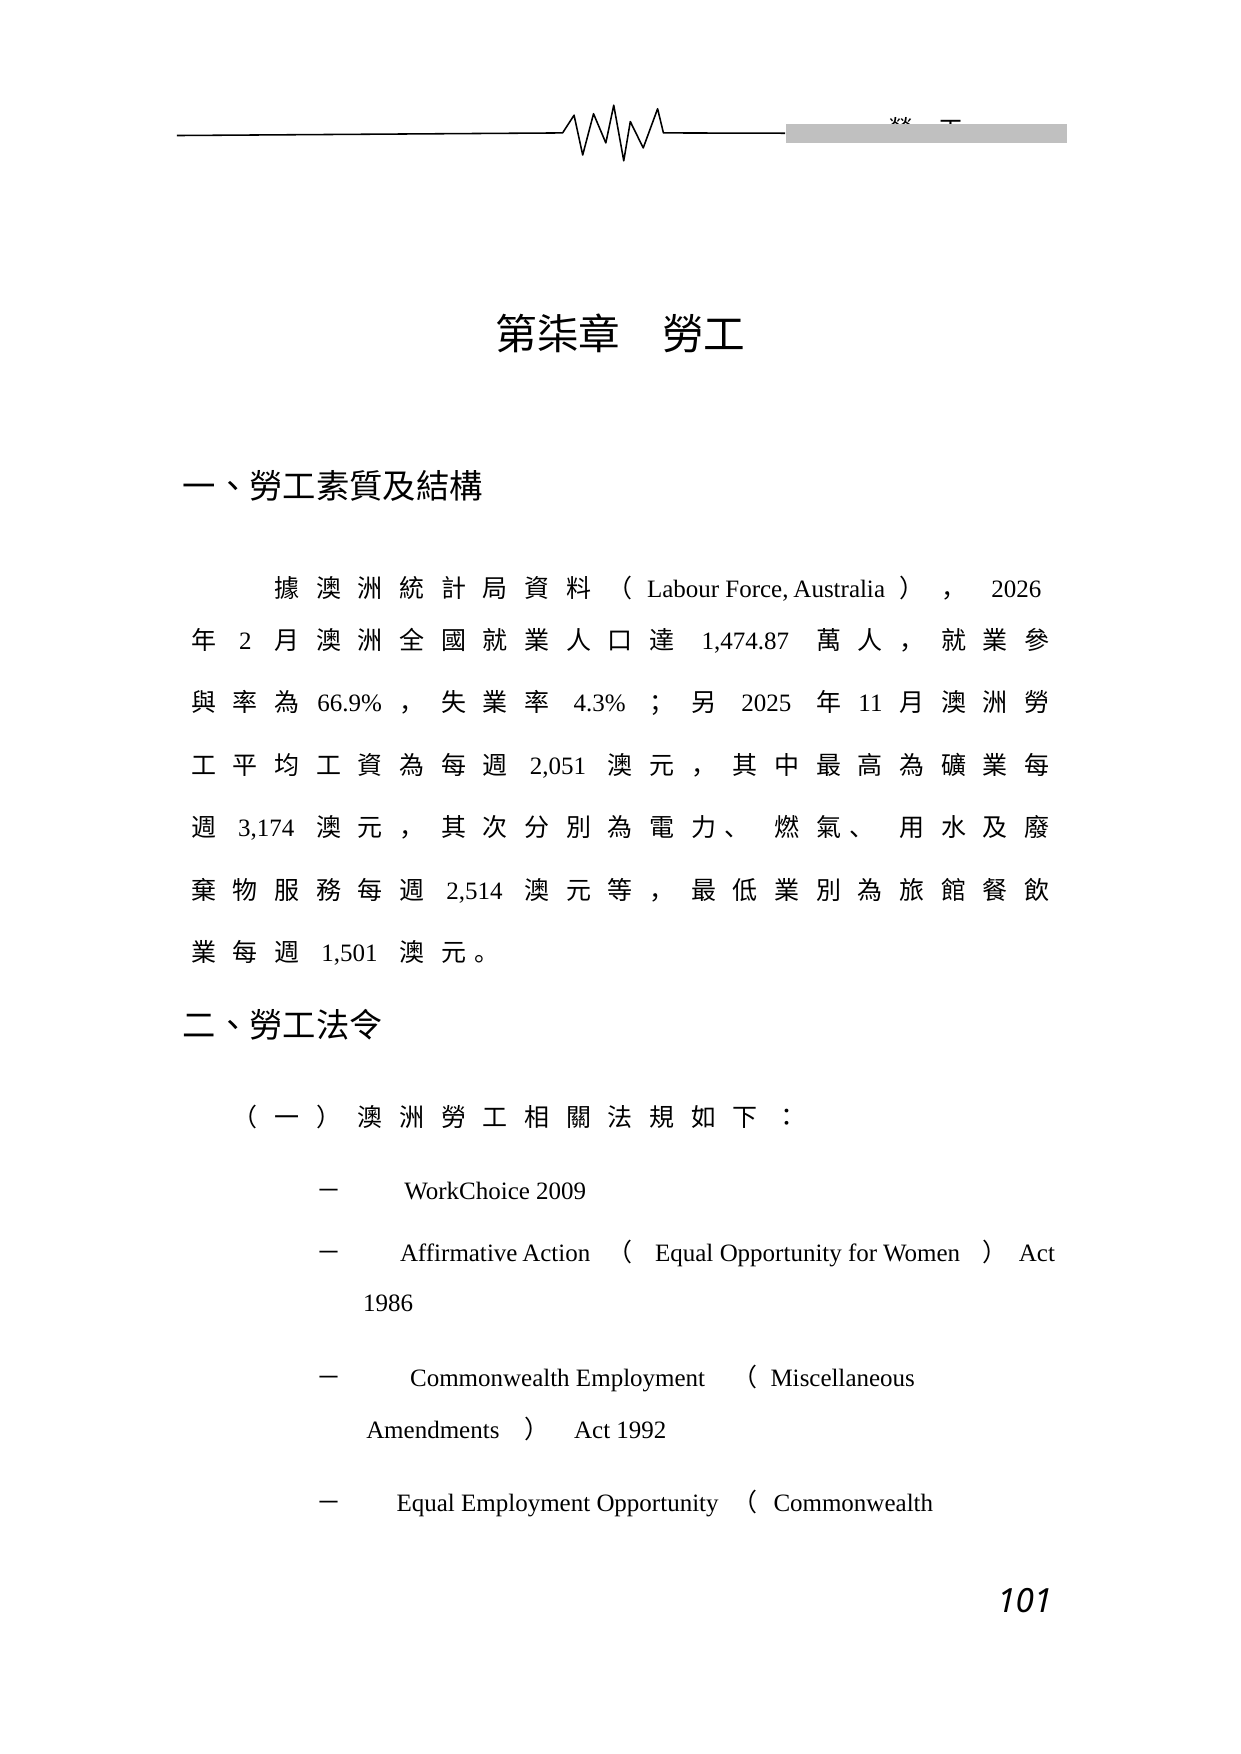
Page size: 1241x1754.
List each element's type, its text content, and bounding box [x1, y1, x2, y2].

subtitle － Commonwealth Employment（Miscellaneous Amendments）Act 1992 [281, 1324, 1058, 1449]
subtitle － Affirmative Action（Equal Opportunity for Women）Act 1986 [281, 1199, 1058, 1324]
text 據澳洲統計局資料（Labour Force, Australia），2026年2月澳洲全國就業人口達1,474.87萬人，就業參與率為66.9%，失業率4.3%；另2025年11月澳洲勞工平均工資為每週2,051澳元，其中最高為礦業每週3,174澳元，其次分別為電力、燃氣、用水及廢棄物服務每週2,514澳元等，最低業別為旅館餐飲業每週1,501澳元。 [183, 534, 1058, 972]
subtitle （一）澳洲勞工相關法規如下： [207, 1074, 1058, 1136]
subtitle － WorkChoice 2009 [281, 1136, 1058, 1199]
subtitle 二、勞工法令 [183, 999, 1058, 1047]
subtitle 一、勞工素質及結構 [183, 459, 1058, 508]
subtitle － Equal Employment Opportunity（Commonwealth [281, 1449, 1058, 1511]
text 第柒章 勞工 [183, 290, 1058, 352]
